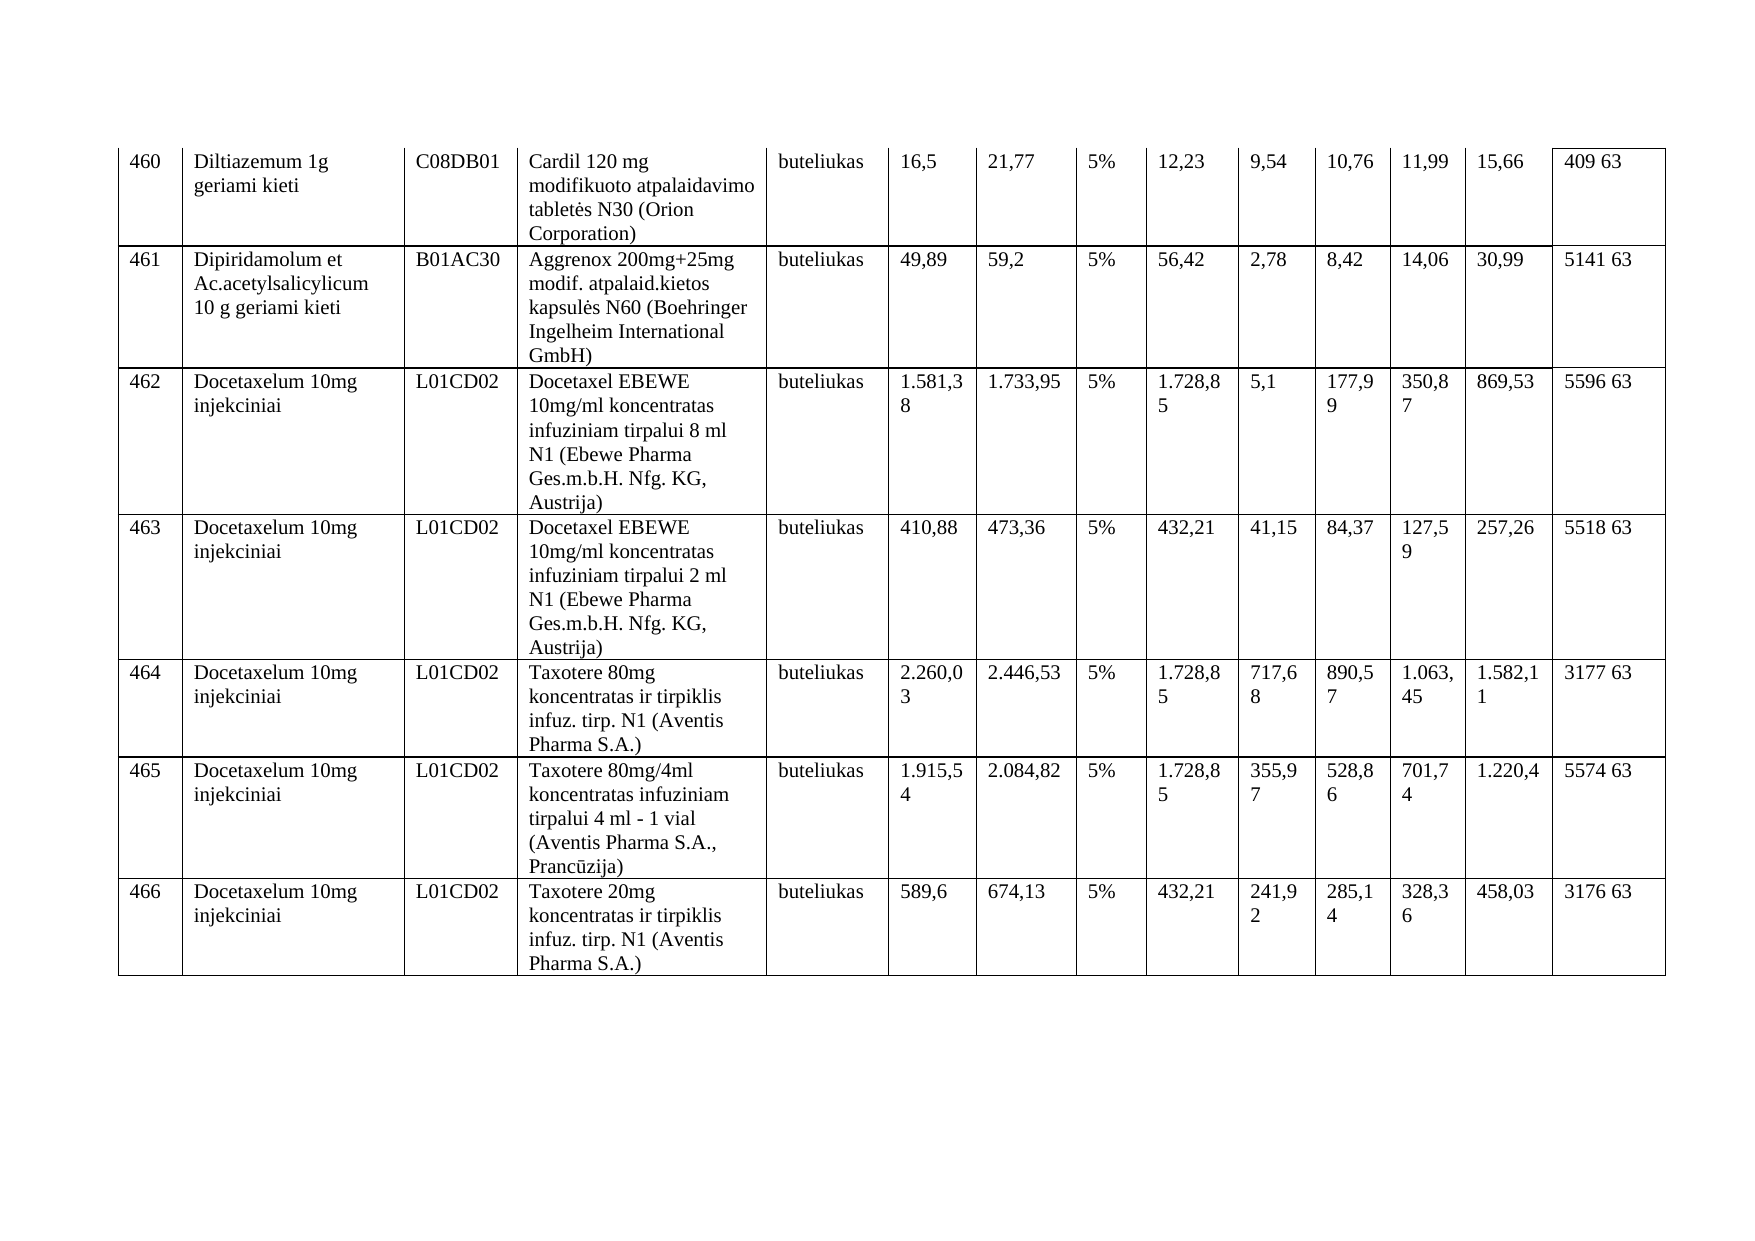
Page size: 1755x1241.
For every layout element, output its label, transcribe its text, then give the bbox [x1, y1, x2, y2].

table_cell 5% [1077, 758, 1146, 878]
table_cell Taxotere 80mg/4ml koncentratas infuziniam tirpalui 4 ml - 1 vial (Aventis Pharma S.A., Prancūzija) [518, 758, 766, 878]
table_cell 84,37 [1316, 515, 1390, 659]
table_cell 2.084,82 [977, 758, 1076, 878]
table_cell 5% [1077, 247, 1146, 367]
table_cell 41,15 [1239, 515, 1315, 659]
table_cell 869,53 [1466, 369, 1552, 514]
table_cell buteliukas [767, 247, 888, 367]
table_cell 5% [1077, 148, 1146, 245]
table_cell 350,87 [1391, 369, 1465, 514]
table_cell Docetaxelum 10mg injekciniai [183, 369, 404, 514]
table_cell 177,99 [1316, 369, 1390, 514]
table_cell 460 [119, 148, 182, 245]
table_cell buteliukas [767, 758, 888, 878]
table_cell Diltiazemum 1g geriami kieti [183, 148, 404, 245]
table_cell 14,06 [1391, 247, 1465, 367]
table_cell 1.220,4 [1466, 758, 1552, 878]
table_cell L01CD02 [405, 369, 517, 514]
table_cell 528,86 [1316, 758, 1390, 878]
table_cell 589,6 [889, 879, 976, 975]
table_cell 5% [1077, 515, 1146, 659]
table_cell 3176 63 [1553, 879, 1665, 975]
table_cell 1.728,85 [1147, 369, 1238, 514]
table_cell 355,97 [1239, 758, 1315, 878]
table_cell 1.581,38 [889, 369, 976, 514]
table_cell 432,21 [1147, 515, 1238, 659]
table_cell Dipiridamolum et Ac.acetylsalicylicum 10 g geriami kieti [183, 247, 404, 367]
table_cell 463 [119, 515, 182, 659]
table_cell 5% [1077, 369, 1146, 514]
table_cell Taxotere 20mg koncentratas ir tirpiklis infuz. tirp. N1 (Aventis Pharma S.A.) [518, 879, 766, 975]
table_cell 701,74 [1391, 758, 1465, 878]
table_cell 674,13 [977, 879, 1076, 975]
table_cell 1.915,54 [889, 758, 976, 878]
table_cell 1.728,85 [1147, 660, 1238, 756]
table_cell Docetaxel EBEWE 10mg/ml koncentratas infuziniam tirpalui 8 ml N1 (Ebewe Pharma Ges.m.b.H. Nfg. KG, Austrija) [518, 369, 766, 514]
table_cell Docetaxelum 10mg injekciniai [183, 515, 404, 659]
table_cell 56,42 [1147, 247, 1238, 367]
table_cell 49,89 [889, 247, 976, 367]
table_cell 409 63 [1553, 149, 1665, 245]
table_cell 1.728,85 [1147, 758, 1238, 878]
table_cell 466 [119, 879, 182, 975]
table_cell L01CD02 [405, 660, 517, 756]
table_cell 2,78 [1239, 247, 1315, 367]
table_cell 241,92 [1239, 879, 1315, 975]
table_cell 328,36 [1391, 879, 1465, 975]
table_cell 462 [119, 369, 182, 514]
table_cell B01AC30 [405, 247, 517, 367]
table_cell Aggrenox 200mg+25mg modif. atpalaid.kietos kapsulės N60 (Boehringer Ingelheim International GmbH) [518, 247, 766, 367]
table_cell 127,59 [1391, 515, 1465, 659]
table_cell buteliukas [767, 369, 888, 514]
table_cell buteliukas [767, 515, 888, 659]
table_cell 257,26 [1466, 515, 1552, 659]
table_cell L01CD02 [405, 758, 517, 878]
table_cell 1.582,11 [1466, 660, 1552, 756]
table_cell 285,14 [1316, 879, 1390, 975]
table_cell 16,5 [889, 148, 976, 245]
table_cell 2.446,53 [977, 660, 1076, 756]
table_cell L01CD02 [405, 879, 517, 975]
table_cell 5% [1077, 879, 1146, 975]
table_cell 1.733,95 [977, 369, 1076, 514]
table_cell C08DB01 [405, 148, 517, 245]
table_cell 473,36 [977, 515, 1076, 659]
table_cell 5596 63 [1553, 368, 1665, 514]
table_cell L01CD02 [405, 515, 517, 659]
table_cell 12,23 [1147, 148, 1238, 245]
table_cell 461 [119, 247, 182, 367]
table_cell 890,57 [1316, 660, 1390, 756]
table_cell Docetaxelum 10mg injekciniai [183, 758, 404, 878]
table_cell 5,1 [1239, 369, 1315, 514]
table_cell 9,54 [1239, 148, 1315, 245]
table_cell 2.260,03 [889, 660, 976, 756]
table_cell Cardil 120 mg modifikuoto atpalaidavimo tabletės N30 (Orion Corporation) [518, 148, 766, 245]
table_cell Docetaxelum 10mg injekciniai [183, 879, 404, 975]
table_cell 458,03 [1466, 879, 1552, 975]
table_cell 15,66 [1466, 148, 1552, 245]
table_cell 410,88 [889, 515, 976, 659]
table_cell 21,77 [977, 148, 1076, 245]
table_cell Docetaxel EBEWE 10mg/ml koncentratas infuziniam tirpalui 2 ml N1 (Ebewe Pharma Ges.m.b.H. Nfg. KG, Austrija) [518, 515, 766, 659]
table_cell 3177 63 [1553, 660, 1665, 756]
table_cell 5518 63 [1553, 515, 1665, 659]
table_cell 465 [119, 758, 182, 878]
table_cell 1.063,45 [1391, 660, 1465, 756]
table_cell buteliukas [767, 879, 888, 975]
table_cell Docetaxelum 10mg injekciniai [183, 660, 404, 756]
table_cell 464 [119, 660, 182, 756]
table_cell 10,76 [1316, 148, 1390, 245]
table_cell 717,68 [1239, 660, 1315, 756]
table_cell buteliukas [767, 148, 888, 245]
table_cell 432,21 [1147, 879, 1238, 975]
table_cell 5141 63 [1553, 246, 1665, 367]
table_cell 8,42 [1316, 247, 1390, 367]
table_cell 30,99 [1466, 247, 1552, 367]
table_cell 11,99 [1391, 148, 1465, 245]
table_cell 59,2 [977, 247, 1076, 367]
table_cell 5% [1077, 660, 1146, 756]
table_cell buteliukas [767, 660, 888, 756]
table_cell 5574 63 [1553, 758, 1665, 878]
table_cell Taxotere 80mg koncentratas ir tirpiklis infuz. tirp. N1 (Aventis Pharma S.A.) [518, 660, 766, 756]
